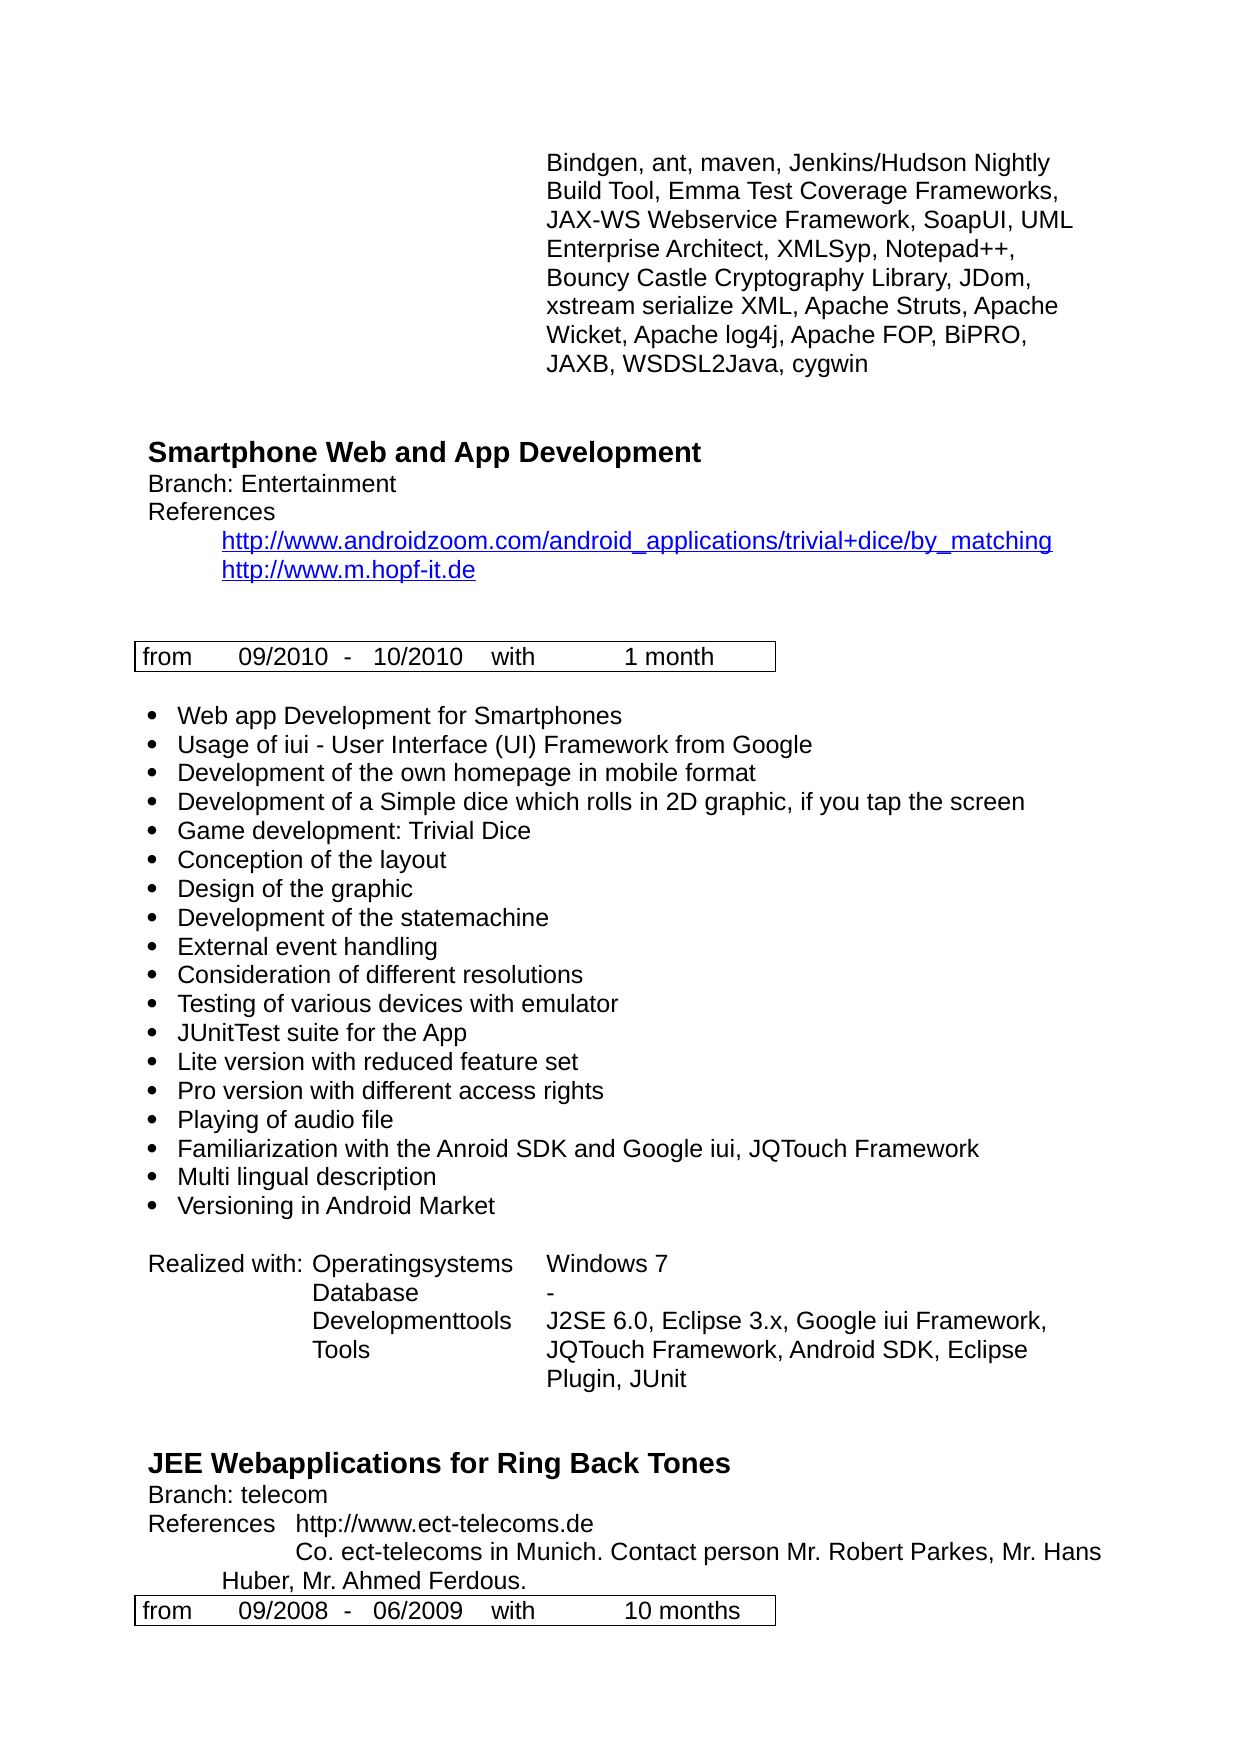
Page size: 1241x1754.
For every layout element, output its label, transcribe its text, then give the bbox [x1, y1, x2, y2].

list Lite version with reduced feature set [148, 1047, 1104, 1076]
list Web app Development for Smartphones [148, 701, 1104, 729]
table_cell Bindgen, ant, maven, Jenkins/Hudson Nightly Build Tool, Emma Test Coverage Frameworks, JAX-WS Webservice Framework, SoapUI, UML Enterprise Architect, XMLSyp, Notepad++, Bouncy Castle Cryptography Library, JDom, xstream serialize XML, Apache Struts, Apache Wicket, Apache log4j, Apache FOP, BiPRO, JAXB, WSDSL2Java, cygwin [543, 148, 1089, 378]
table_cell [145, 1306, 309, 1393]
list Usage of iui - User Interface (UI) Framework from Google [148, 729, 1104, 758]
list Development of the own homepage in mobile format [148, 758, 1104, 787]
table_header from [136, 1596, 231, 1625]
list Multi lingual description [148, 1162, 1104, 1191]
text References http://www.ect-telecoms.de [148, 1509, 1104, 1537]
table_header with [484, 1596, 617, 1625]
table_cell [145, 1278, 309, 1306]
text References http://www.androidzoom.com/android_applications/trivial+dice/by_matching [148, 497, 1104, 555]
text Branch: telecom [148, 1480, 1104, 1509]
text Branch: Entertainment [148, 469, 1104, 497]
table_header - [336, 1596, 366, 1625]
list Versioning in Android Market [148, 1191, 1104, 1220]
table_cell - [543, 1278, 1089, 1306]
table_cell [309, 148, 543, 378]
table_header 1 month [617, 642, 775, 671]
text Co. ect-telecoms in Munich. Contact person Mr. Robert Parkes, Mr. Hans Huber, Mr. Ahmed Ferdous. [221, 1537, 1104, 1595]
list Development of the statemachine [148, 903, 1104, 932]
list Game development: Trivial Dice [148, 816, 1104, 845]
table_header 10 months [617, 1596, 775, 1625]
list JUnitTest suite for the App [148, 1018, 1104, 1047]
table_cell [145, 148, 309, 378]
table_header 10/2010 [366, 642, 484, 671]
table_cell Developmenttools Tools [309, 1306, 543, 1393]
table_header Operatingsystems [309, 1249, 543, 1278]
table_cell Database [309, 1278, 543, 1306]
list Development of a Simple dice which rolls in 2D graphic, if you tap the screen [148, 787, 1104, 816]
list External event handling [148, 932, 1104, 960]
list Playing of audio file [148, 1105, 1104, 1133]
table_header 09/2010 [231, 642, 336, 671]
table_header from [136, 642, 231, 671]
list Conception of the layout [148, 845, 1104, 874]
list Testing of various devices with emulator [148, 989, 1104, 1018]
text http://www.m.hopf-it.de [148, 555, 1104, 584]
subtitle JEE Webapplications for Ring Back Tones [148, 1446, 1104, 1480]
table_header Windows 7 [543, 1249, 1089, 1278]
table_header 06/2009 [366, 1596, 484, 1625]
list Familiarization with the Anroid SDK and Google iui, JQTouch Framework [148, 1133, 1104, 1162]
table_header Realized with: [145, 1249, 309, 1278]
list Design of the graphic [148, 874, 1104, 903]
list Pro version with different access rights [148, 1076, 1104, 1105]
table_header 09/2008 [231, 1596, 336, 1625]
table_header - [336, 642, 366, 671]
table_cell J2SE 6.0, Eclipse 3.x, Google iui Framework, JQTouch Framework, Android SDK, Eclipse Plugin, JUnit [543, 1306, 1089, 1393]
text Smartphone Web and App Development [148, 435, 1104, 469]
list Consideration of different resolutions [148, 960, 1104, 989]
table_header with [484, 642, 617, 671]
